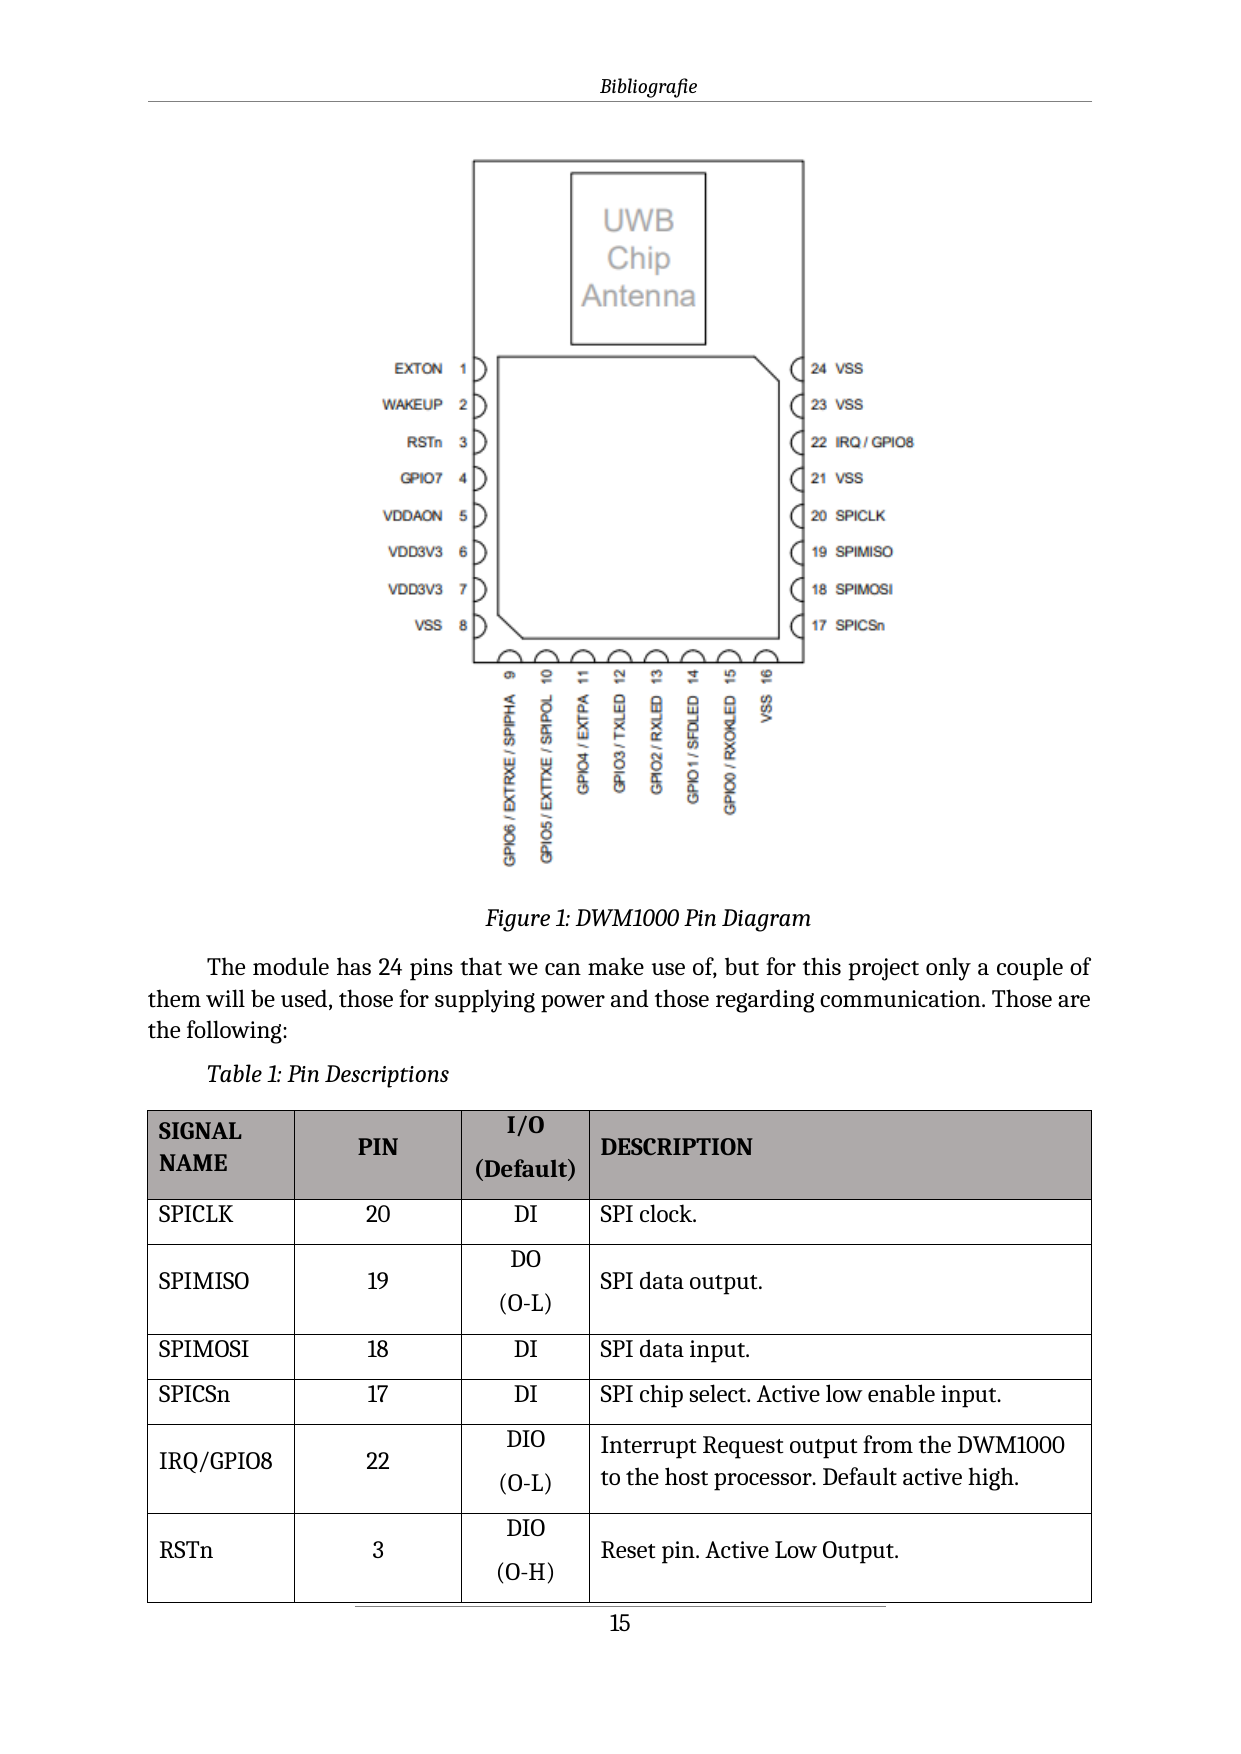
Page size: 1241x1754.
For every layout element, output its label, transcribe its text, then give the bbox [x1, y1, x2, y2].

table_header PIN [295, 1111, 461, 1199]
table_cell SPICSn [148, 1380, 294, 1424]
table_cell Interrupt Request output from the DWM1000 to the host processor. Default active high. [590, 1425, 1091, 1513]
table_cell 19 [295, 1245, 461, 1333]
table_cell DI [462, 1200, 589, 1244]
table_cell SPI data output. [590, 1245, 1091, 1333]
table_cell IRQ/GPIO8 [148, 1425, 294, 1513]
table_cell 20 [295, 1200, 461, 1244]
table_cell SPI clock. [590, 1200, 1091, 1244]
table_cell 3 [295, 1514, 461, 1602]
text Figure 1: DWM1000 Pin Diagram [148, 904, 1092, 932]
table_cell DI [462, 1335, 589, 1378]
table_cell DIO (O-H) [462, 1514, 589, 1602]
text Table 1: Pin Descriptions [148, 1060, 1092, 1089]
table_header DESCRIPTION [590, 1111, 1091, 1199]
table_cell 17 [295, 1380, 461, 1424]
table_cell DI [462, 1380, 589, 1424]
table_cell DIO (O-L) [462, 1425, 589, 1513]
table_cell SPI chip select. Active low enable input. [590, 1380, 1091, 1424]
table_cell DO (O-L) [462, 1245, 589, 1333]
table_cell Reset pin. Active Low Output. [590, 1514, 1091, 1602]
table_cell RSTn [148, 1514, 294, 1602]
text The module has 24 pins that we can make use of, but for this project only a couple of them will be used, those for supplying power and those regarding communication. Those are the following: [148, 953, 1092, 1045]
table_cell SPICLK [148, 1200, 294, 1244]
table_header SIGNAL NAME [148, 1111, 294, 1199]
table_cell 18 [295, 1335, 461, 1378]
table_cell SPIMOSI [148, 1335, 294, 1378]
table_header I/O (Default) [462, 1111, 589, 1199]
table_cell SPI data input. [590, 1335, 1091, 1378]
table_cell SPIMISO [148, 1245, 294, 1333]
table_cell 22 [295, 1425, 461, 1513]
